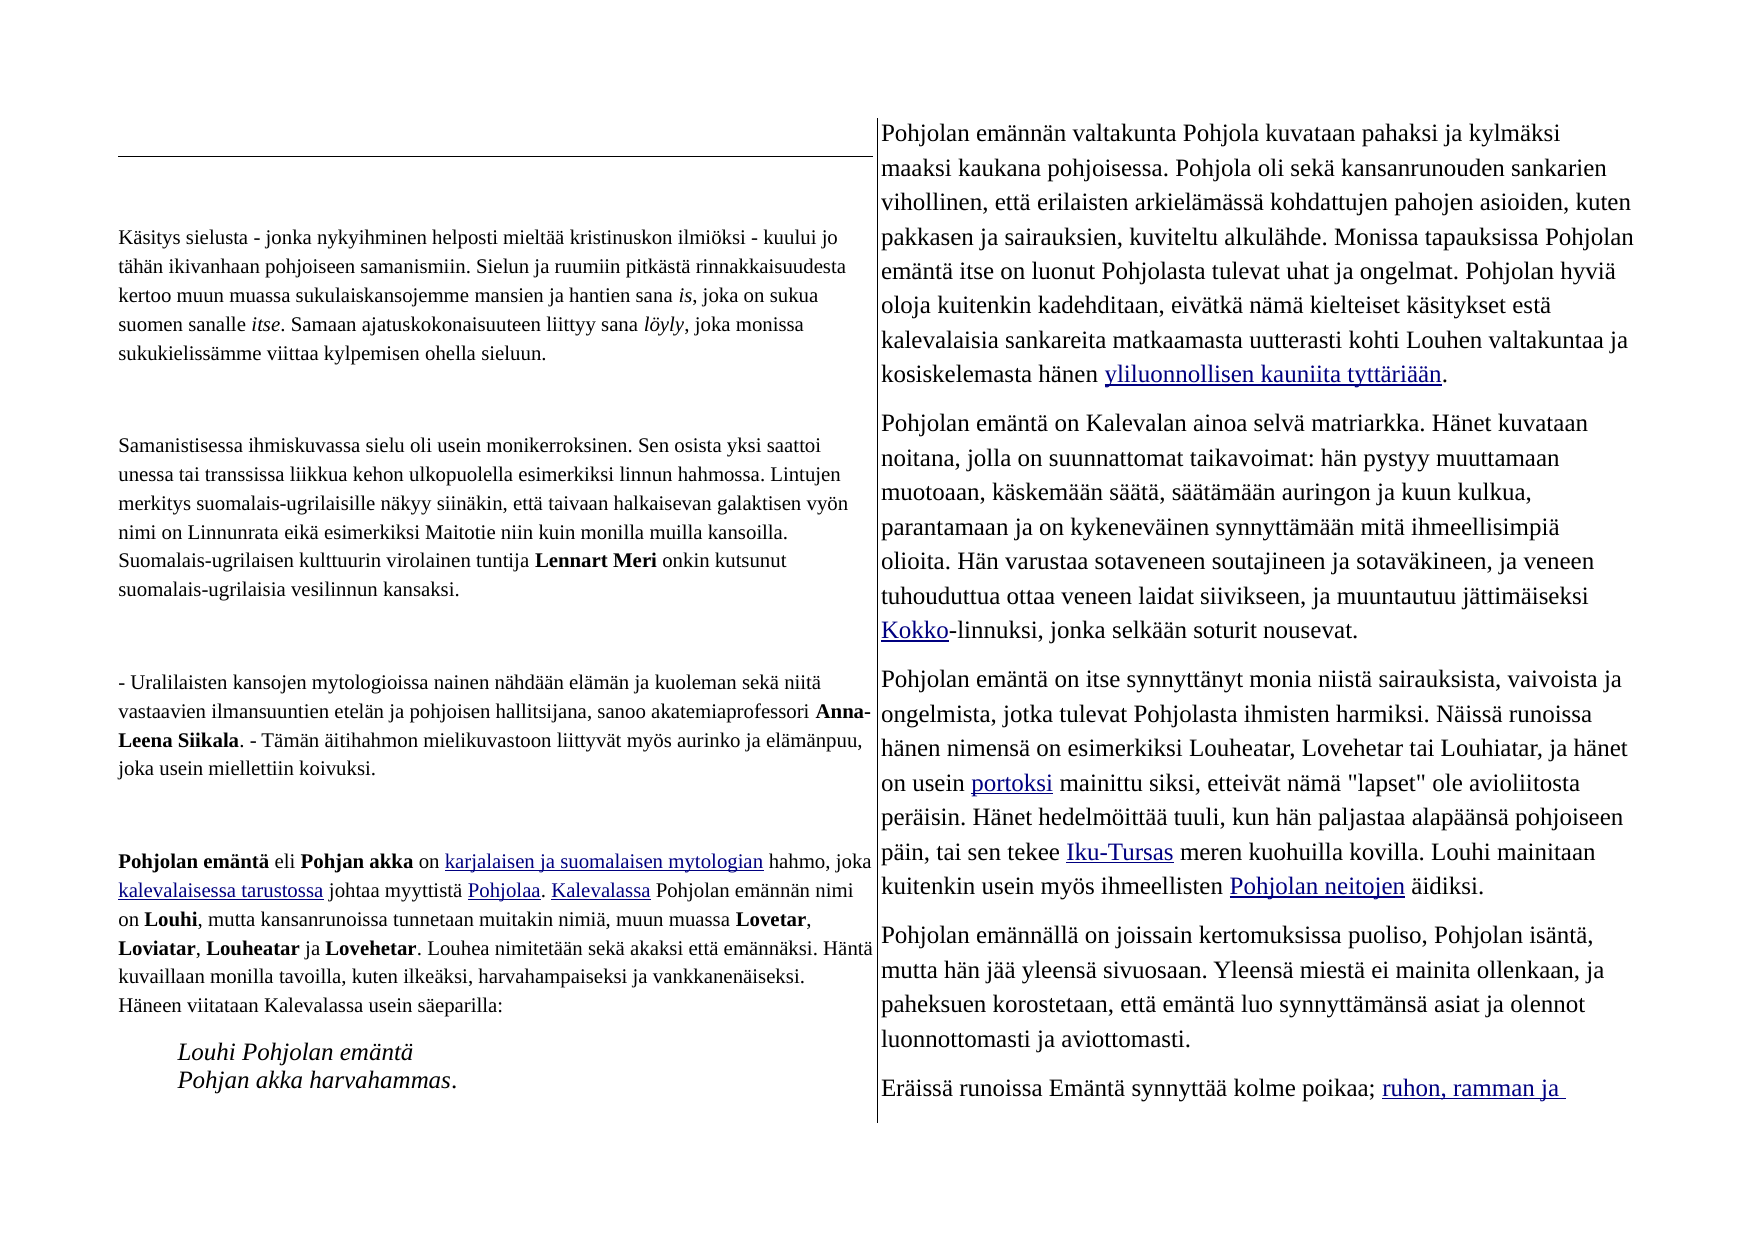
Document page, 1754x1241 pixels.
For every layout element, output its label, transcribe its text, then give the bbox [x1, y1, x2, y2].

text Pohjolan emäntä eli Pohjan akka on karjalaisen ja suomalaisen mytologian hahmo, joka kalevalaisessa tarustossa johtaa myyttistä Pohjolaa. Kalevalassa Pohjolan emännän nimi on Louhi, mutta kansanrunoissa tunnetaan muitakin nimiä, muun muassa Lovetar, Loviatar, Louheatar ja Lovehetar. Louhea nimitetään sekä akaksi että emännäksi. Häntä kuvaillaan monilla tavoilla, kuten ilkeäksi, harvahampaiseksi ja vankkanenäiseksi. Häneen viitataan Kalevalassa usein säeparilla: [118, 849, 873, 1017]
text Samanistisessa ihmiskuvassa sielu oli usein monikerroksinen. Sen osista yksi saattoi unessa tai transsissa liikkua kehon ulkopuolella esimerkiksi linnun hahmossa. Lintujen merkitys suomalais-ugrilaisille näkyy siinäkin, että taivaan halkaisevan galaktisen vyön nimi on Linnunrata eikä esimerkiksi Maitotie niin kuin monilla muilla kansoilla. Suomalais-ugrilaisen kulttuurin virolainen tuntija Lennart Meri onkin kutsunut suomalais-ugrilaisia vesilinnun kansaksi. [118, 433, 873, 601]
list Pohjan akka harvahammas. [177, 1065, 873, 1094]
text Käsitys sielusta - jonka nykyihminen helposti mieltää kristinuskon ilmiöksi - kuului jo tähän ikivanhaan pohjoiseen samanismiin. Sielun ja ruumiin pitkästä rinnakkaisuudesta kertoo muun muassa sukulaiskansojemme mansien ja hantien sana is, joka on sukua suomen sanalle itse. Samaan ajatuskokonaisuuteen liittyy sana löyly, joka monissa sukukielissämme viittaa kylpemisen ohella sieluun. [118, 225, 873, 364]
text Pohjolan emäntä on itse synnyttänyt monia niistä sairauksista, vaivoista ja ongelmista, jotka tulevat Pohjolasta ihmisten harmiksi. Näissä runoissa hänen nimensä on esimerkiksi Louheatar, Lovehetar tai Louhiatar, ja hänet on usein portoksi mainittu siksi, etteivät nämä "lapset" ole avioliitosta peräisin. Hänet hedelmöittää tuuli, kun hän paljastaa alapäänsä pohjoiseen päin, tai sen tekee Iku-Tursas meren kuohuilla kovilla. Louhi mainitaan kuitenkin usein myös ihmeellisten Pohjolan neitojen äidiksi. [881, 664, 1636, 900]
text Pohjolan emännän valtakunta Pohjola kuvataan pahaksi ja kylmäksi maaksi kaukana pohjoisessa. Pohjola oli sekä kansanrunouden sankarien vihollinen, että erilaisten arkielämässä kohdattujen pahojen asioiden, kuten pakkasen ja sairauksien, kuviteltu alkulähde. Monissa tapauksissa Pohjolan emäntä itse on luonut Pohjolasta tulevat uhat ja ongelmat. Pohjolan hyviä oloja kuitenkin kadehditaan, eivätkä nämä kielteiset käsitykset estä kalevalaisia sankareita matkaamasta uutterasti kohti Louhen valtakuntaa ja kosiskelemasta hänen yliluonnollisen kauniita tyttäriään. [881, 118, 1636, 388]
text Eräissä runoissa Emäntä synnyttää kolme poikaa; ruhon, ramman ja [881, 1073, 1636, 1102]
list Louhi Pohjolan emäntä [177, 1037, 873, 1065]
text Pohjolan emännällä on joissain kertomuksissa puoliso, Pohjolan isäntä, mutta hän jää yleensä sivuosaan. Yleensä miestä ei mainita ollenkaan, ja paheksuen korostetaan, että emäntä luo synnyttämänsä asiat ja olennot luonnottomasti ja aviottomasti. [881, 920, 1636, 1053]
text Pohjolan emäntä on Kalevalan ainoa selvä matriarkka. Hänet kuvataan noitana, jolla on suunnattomat taikavoimat: hän pystyy muuttamaan muotoaan, käskemään säätä, säätämään auringon ja kuun kulkua, parantamaan ja on kykeneväinen synnyttämään mitä ihmeellisimpiä olioita. Hän varustaa sotaveneen soutajineen ja sotaväkineen, ja veneen tuhouduttua ottaa veneen laidat siivikseen, ja muuntautuu jättimäiseksi Kokko-linnuksi, jonka selkään soturit nousevat. [881, 408, 1636, 644]
text - Uralilaisten kansojen mytologioissa nainen nähdään elämän ja kuoleman sekä niitä vastaavien ilmansuuntien etelän ja pohjoisen hallitsijana, sanoo akatemiaprofessori Anna-Leena Siikala. - Tämän äitihahmon mielikuvastoon liittyvät myös aurinko ja elämänpuu, joka usein miellettiin koivuksi. [118, 670, 873, 780]
